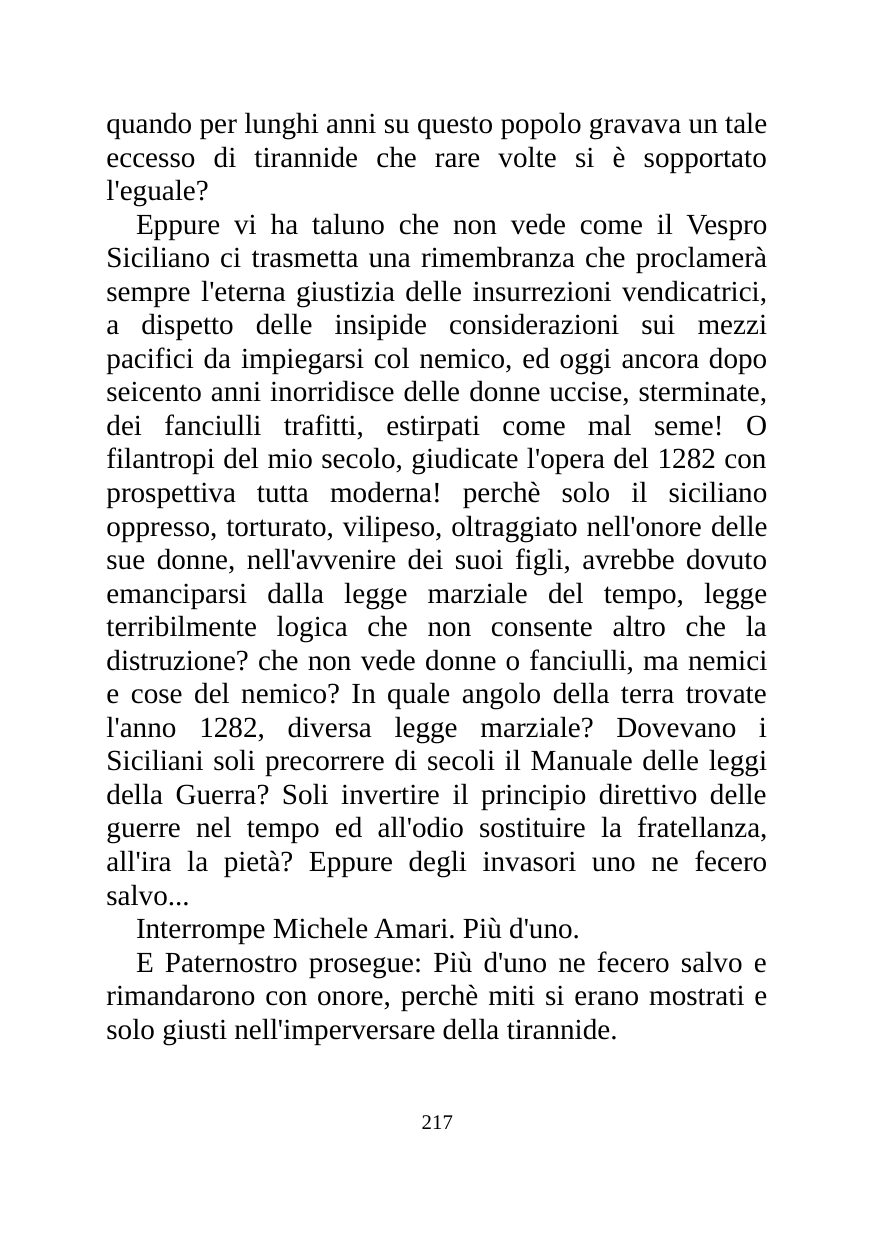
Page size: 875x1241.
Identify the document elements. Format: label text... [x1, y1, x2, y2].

text Eppure vi ha taluno che non vede come il Vespro Siciliano ci trasmetta una rimembranza che proclamerà sempre l'eterna giustizia delle insurrezioni vendicatrici, a dispetto delle insipide considerazioni sui mezzi pacifici da impiegarsi col nemico, ed oggi ancora dopo seicento anni inorridisce delle donne uccise, sterminate, dei fanciulli trafitti, estirpati come mal seme! O filantropi del mio secolo, giudicate l'opera del 1282 con prospettiva tutta moderna! perchè solo il siciliano oppresso, torturato, vilipeso, oltraggiato nell'onore delle sue donne, nell'avvenire dei suoi figli, avrebbe dovuto emanciparsi dalla legge marziale del tempo, legge terribilmente logica che non consente altro che la distruzione? che non vede donne o fanciulli, ma nemici e cose del nemico? In quale angolo della terra trovate l'anno 1282, diversa legge marziale? Dovevano i Siciliani soli precorrere di secoli il Manuale delle leggi della Guerra? Soli invertire il principio direttivo delle guerre nel tempo ed all'odio sostituire la fratellanza, all'ira la pietà? Eppure degli invasori uno ne fecero salvo... [106, 207, 768, 911]
text E Paternostro prosegue: Più d'uno ne fecero salvo e rimandarono con onore, perchè miti si erano mostrati e solo giusti nell'imperversare della tirannide. [106, 945, 768, 1045]
text quando per lunghi anni su questo popolo gravava un tale eccesso di tirannide che rare volte si è sopportato l'eguale? [106, 106, 768, 207]
text Interrompe Michele Amari. Più d'uno. [106, 911, 768, 945]
